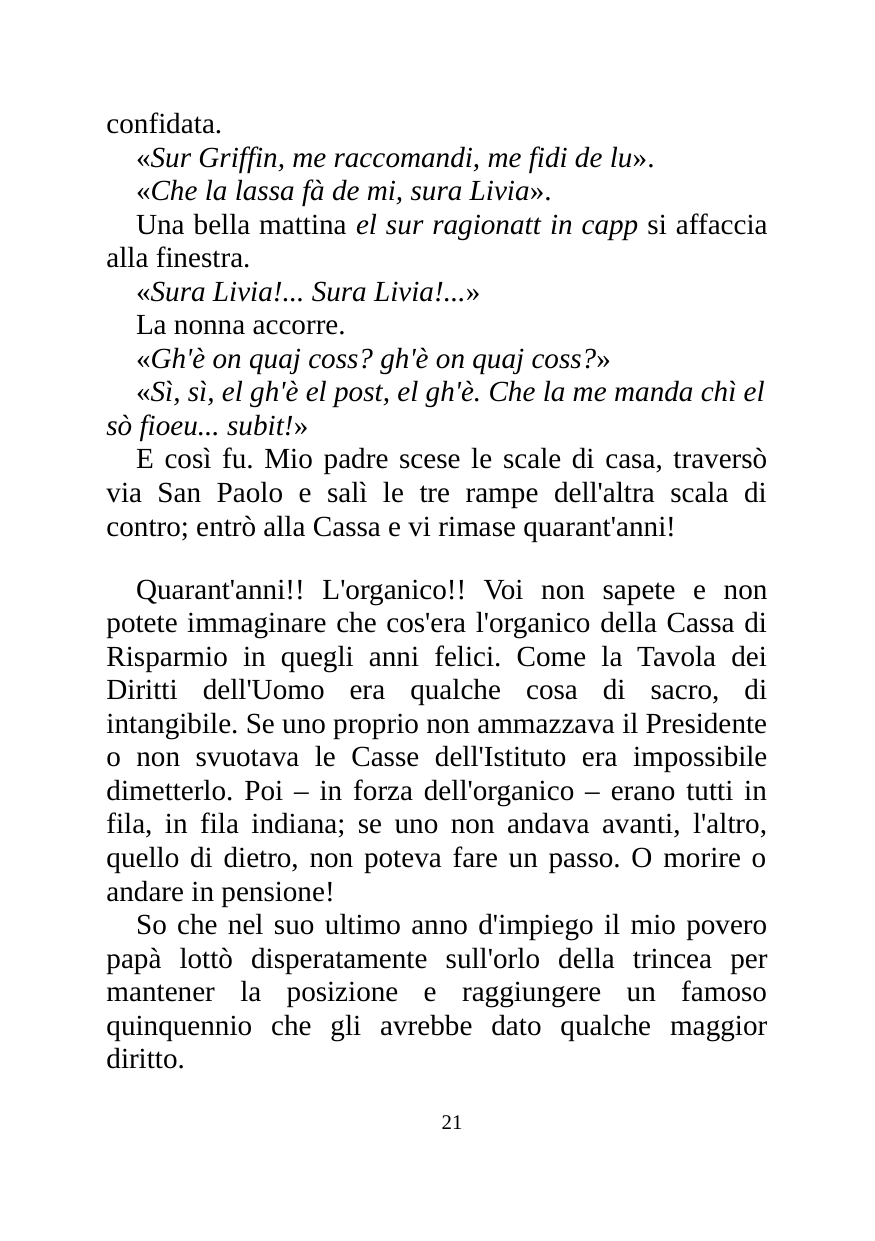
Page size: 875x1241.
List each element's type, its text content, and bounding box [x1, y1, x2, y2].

text «Che la lassa fà de mi, sura Livia». [106, 173, 768, 207]
text «Gh'è on quaj coss? gh'è on quaj coss?» [106, 341, 768, 374]
text confidata. [106, 106, 768, 140]
text «Sur Griffin, me raccomandi, me fidi de lu». [106, 140, 768, 173]
text «Sì, sì, el gh'è el post, el gh'è. Che la me manda chì el sò fioeu... subit!» [106, 374, 768, 442]
text E così fu. Mio padre scese le scale di casa, traversò via San Paolo e salì le tre rampe dell'altra scala di contro; entrò alla Cassa e vi rimase quarant'anni! [106, 442, 768, 542]
text Una bella mattina el sur ragionatt in capp si affaccia alla finestra. [106, 207, 768, 274]
text «Sura Livia!... Sura Livia!...» [106, 274, 768, 307]
text Quarant'anni!! L'organico!! Voi non sapete e non potete immaginare che cos'era l'organico della Cassa di Risparmio in quegli anni felici. Come la Tavola dei Diritti dell'Uomo era qualche cosa di sacro, di intangibile. Se uno proprio non ammazzava il Presidente o non svuotava le Casse dell'Istituto era impossibile dimetterlo. Poi – in forza dell'organico – erano tutti in fila, in fila indiana; se uno non andava avanti, l'altro, quello di dietro, non poteva fare un passo. O morire o andare in pensione! [106, 572, 768, 907]
text So che nel suo ultimo anno d'impiego il mio povero papà lottò disperatamente sull'orlo della trincea per mantener la posizione e raggiungere un famoso quinquennio che gli avrebbe dato qualche maggior diritto. [106, 907, 768, 1075]
text La nonna accorre. [106, 307, 768, 341]
